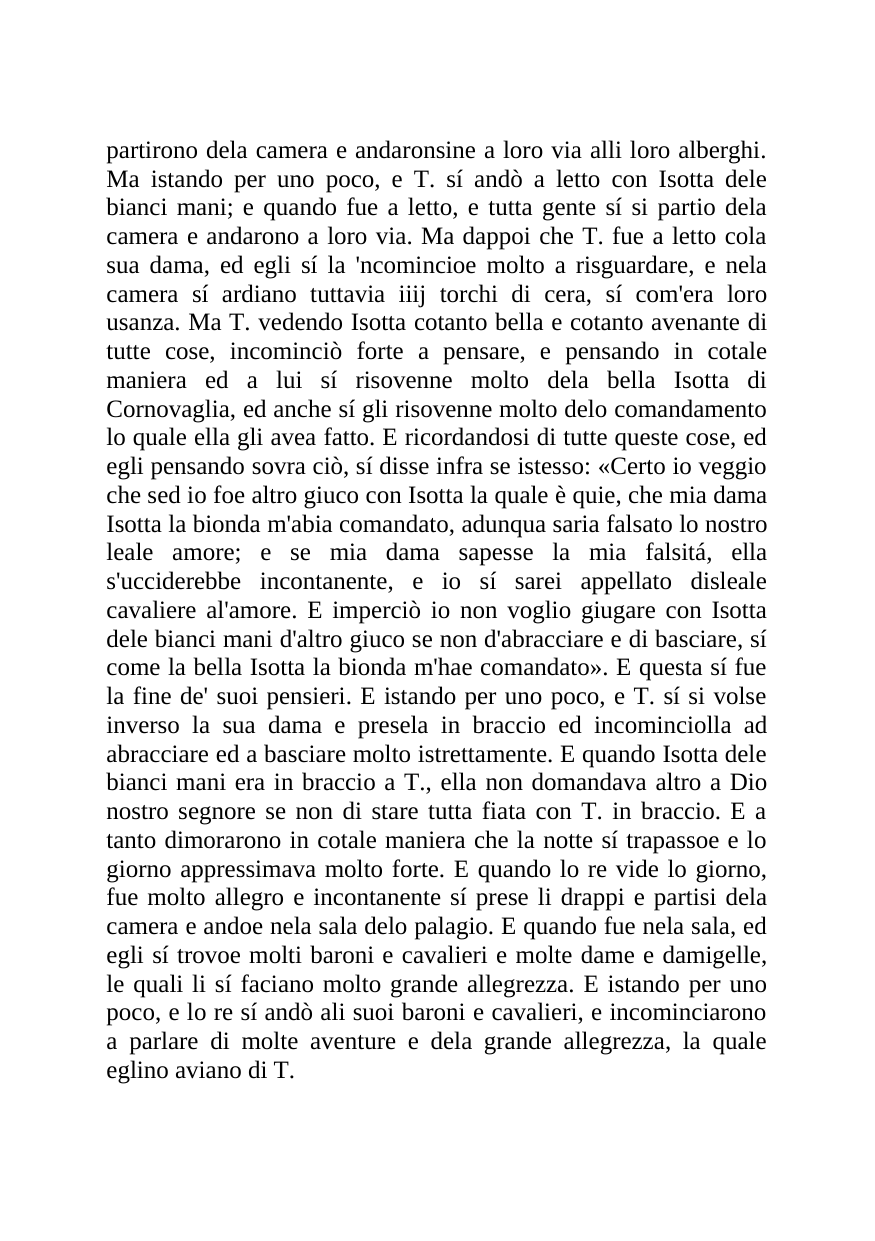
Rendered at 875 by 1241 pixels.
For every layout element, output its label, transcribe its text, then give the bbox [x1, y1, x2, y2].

text partirono dela camera e andaronsine a loro via alli loro alberghi. Ma istando per uno poco, e T. sí andò a letto con Isotta dele bianci mani; e quando fue a letto, e tutta gente sí si partio dela camera e andarono a loro via. Ma dappoi che T. fue a letto cola sua dama, ed egli sí la 'ncomincioe molto a risguardare, e nela camera sí ardiano tuttavia iiij torchi di cera, sí com'era loro usanza. Ma T. vedendo Isotta cotanto bella e cotanto avenante di tutte cose, incominciò forte a pensare, e pensando in cotale maniera ed a lui sí risovenne molto dela bella Isotta di Cornovaglia, ed anche sí gli risovenne molto delo comandamento lo quale ella gli avea fatto. E ricordandosi di tutte queste cose, ed egli pensando sovra ciò, sí disse infra se istesso: «Certo io veggio che sed io foe altro giuco con Isotta la quale è quie, che mia dama Isotta la bionda m'abia comandato, adunqua saria falsato lo nostro leale amore; e se mia dama sapesse la mia falsitá, ella s'ucciderebbe incontanente, e io sí sarei appellato disleale cavaliere al'amore. E imperciò io non voglio giugare con Isotta dele bianci mani d'altro giuco se non d'abracciare e di basciare, sí come la bella Isotta la bionda m'hae comandato». E questa sí fue la fine de' suoi pensieri. E istando per uno poco, e T. sí si volse inverso la sua dama e presela in braccio ed incominciolla ad abracciare ed a basciare molto istrettamente. E quando Isotta dele bianci mani era in braccio a T., ella non domandava altro a Dio nostro segnore se non di stare tutta fiata con T. in braccio. E a tanto dimorarono in cotale maniera che la notte sí trapassoe e lo giorno appressimava molto forte. E quando lo re vide lo giorno, fue molto allegro e incontanente sí prese li drappi e partisi dela camera e andoe nela sala delo palagio. E quando fue nela sala, ed egli sí trovoe molti baroni e cavalieri e molte dame e damigelle, le quali li sí faciano molto grande allegrezza. E istando per uno poco, e lo re sí andò ali suoi baroni e cavalieri, e incominciarono a parlare di molte aventure e dela grande allegrezza, la quale eglino aviano di T. [106, 135, 768, 1084]
